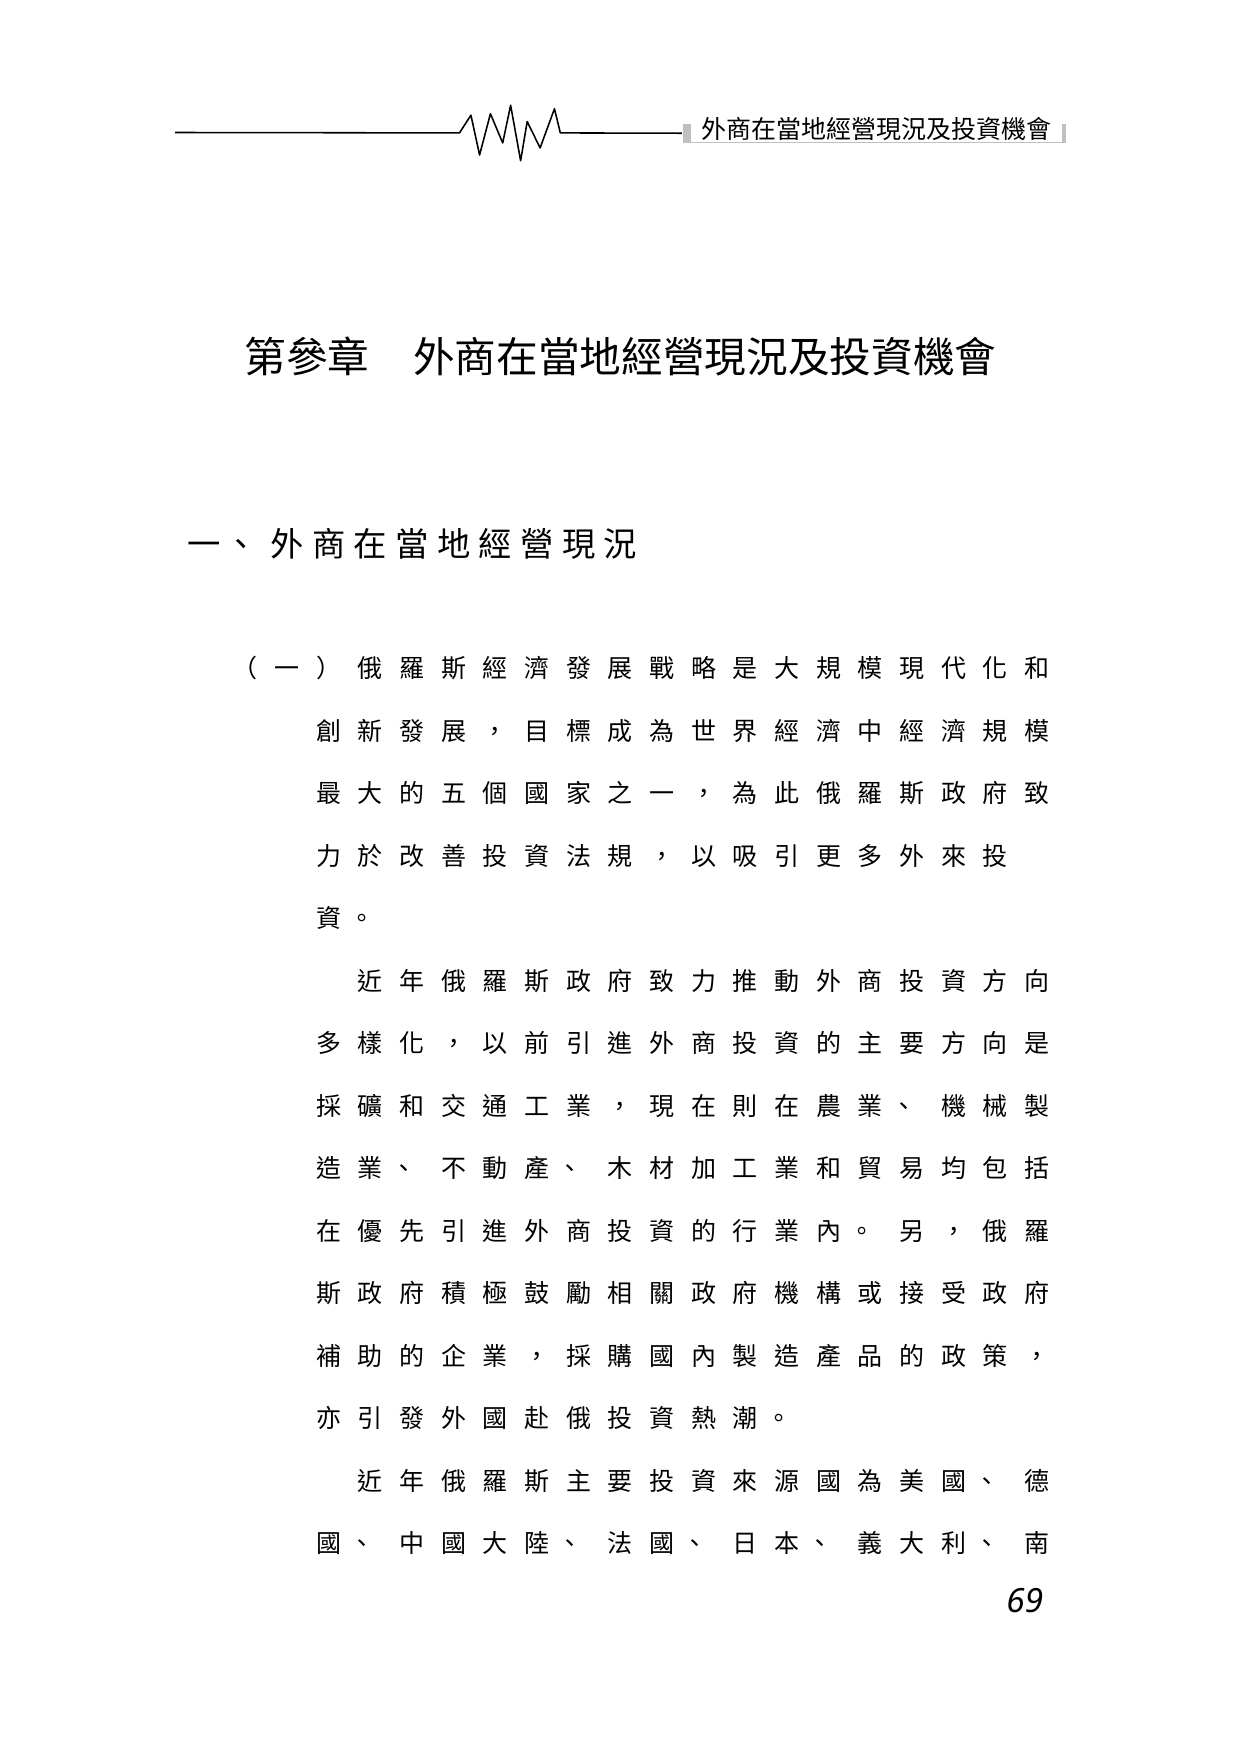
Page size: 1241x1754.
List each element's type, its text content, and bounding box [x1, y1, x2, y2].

text 第參章 外商在當地經營現況及投資機會 [183, 313, 1058, 375]
text （一）俄羅斯經濟發展戰略是大規模現代化和創新發展，目標成為世界經濟中經濟規模最大的五個國家之一，為此俄羅斯政府致力於改善投資法規，以吸引更多外來投資。 [207, 625, 1058, 938]
text 一、外商在當地經營現況 [183, 500, 1058, 563]
text 近年俄羅斯主要投資來源國為美國、德國、中國大陸、法國、日本、義大利、南 [281, 1438, 1058, 1563]
text 近年俄羅斯政府致力推動外商投資方向多樣化，以前引進外商投資的主要方向是採礦和交通工業，現在則在農業、機械製造業、不動產、木材加工業和貿易均包括在優先引進外商投資的行業內。另，俄羅斯政府積極鼓勵相關政府機構或接受政府補助的企業，採購國內製造產品的政策，亦引發外國赴俄投資熱潮。 [281, 938, 1058, 1438]
